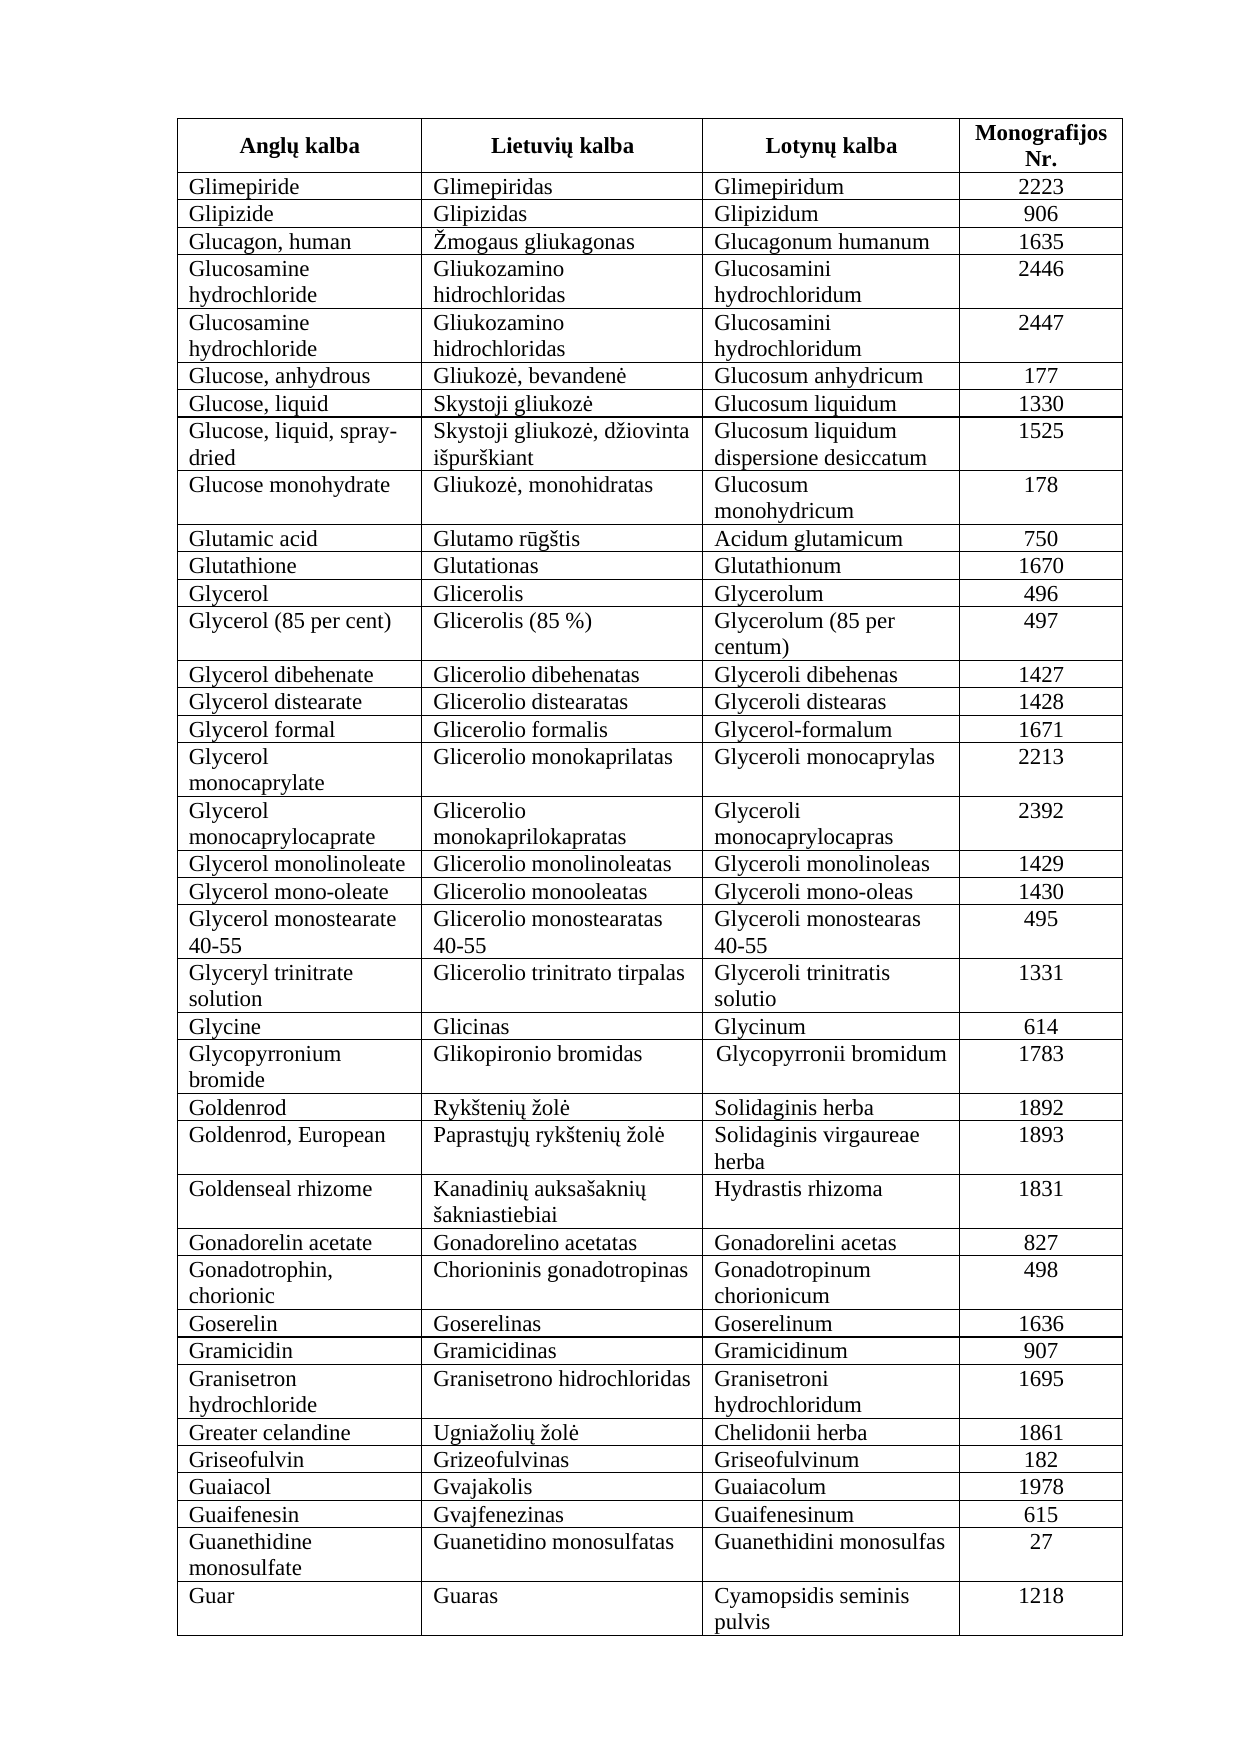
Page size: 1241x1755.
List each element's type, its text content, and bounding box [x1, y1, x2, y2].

table_cell Chorioninis gonadotropinas [422, 1256, 702, 1309]
table_cell Glycerol monocaprylocaprate [178, 797, 421, 849]
table_cell Glycerol mono-oleate [178, 878, 421, 904]
table_cell Glyceryl trinitrate solution [178, 959, 421, 1012]
table_cell Gramicidinum [703, 1338, 959, 1364]
table_cell Glimepiride [178, 173, 421, 199]
table_cell 1671 [960, 716, 1122, 742]
table_cell Glycopyrronium bromide [178, 1040, 421, 1093]
table_cell Gliukozė, monohidratas [422, 471, 702, 524]
table_cell Žmogaus gliukagonas [422, 228, 702, 254]
table_cell Glicerolis [422, 580, 702, 606]
table_cell Glyceroli distearas [703, 688, 959, 714]
table_cell Glyceroli dibehenas [703, 661, 959, 687]
table_cell Glutathionum [703, 552, 959, 579]
table_cell Glicerolio distearatas [422, 688, 702, 714]
table_cell 497 [960, 607, 1122, 660]
table_cell Glicerolis (85 %) [422, 607, 702, 660]
table_cell 2213 [960, 743, 1122, 796]
table_cell Glycerol (85 per cent) [178, 607, 421, 660]
table_cell 827 [960, 1229, 1122, 1255]
table_cell Gramicidinas [422, 1338, 702, 1364]
table_cell Glucose, anhydrous [178, 363, 421, 389]
table_cell Solidaginis virgaureae herba [703, 1121, 959, 1174]
table_cell Cyamopsidis seminis pulvis [703, 1582, 959, 1634]
table_cell Glycine [178, 1013, 421, 1039]
table_cell Gliukozamino hidrochloridas [422, 309, 702, 362]
table_cell Glucose monohydrate [178, 471, 421, 524]
table_cell Gonadotropinum chorionicum [703, 1256, 959, 1309]
table_cell Glipizide [178, 200, 421, 227]
table_cell Guaifenesinum [703, 1501, 959, 1527]
table_cell Guar [178, 1582, 421, 1634]
table_cell 182 [960, 1446, 1122, 1472]
table_cell 1892 [960, 1094, 1122, 1120]
table_cell Gonadorelin acetate [178, 1229, 421, 1255]
table_cell 2392 [960, 797, 1122, 849]
table_cell Glucosum monohydricum [703, 471, 959, 524]
table_header Monografijos Nr. [960, 119, 1122, 172]
table_cell Gonadorelini acetas [703, 1229, 959, 1255]
table_cell 1428 [960, 688, 1122, 714]
table_cell Gramicidin [178, 1338, 421, 1364]
table_cell Chelidonii herba [703, 1419, 959, 1445]
table_cell Glycerol formal [178, 716, 421, 742]
table_cell Goldenrod, European [178, 1121, 421, 1174]
table_cell Greater celandine [178, 1419, 421, 1445]
table_cell 1635 [960, 228, 1122, 254]
table_cell Glycerol monostearate 40-55 [178, 905, 421, 958]
table_cell Glucosum liquidum dispersione desiccatum [703, 418, 959, 470]
table_cell Glyceroli monocaprylocapras [703, 797, 959, 849]
table_cell 1430 [960, 878, 1122, 904]
table_cell Gliukozė, bevandenė [422, 363, 702, 389]
table_cell 1695 [960, 1365, 1122, 1417]
table_cell 1429 [960, 851, 1122, 877]
table_cell Gonadotrophin, chorionic [178, 1256, 421, 1309]
table_cell 1670 [960, 552, 1122, 579]
table_cell 1978 [960, 1473, 1122, 1500]
table_cell Goserelin [178, 1310, 421, 1336]
table_cell Glicerolio formalis [422, 716, 702, 742]
table_cell Glutationas [422, 552, 702, 579]
table_cell Glycerolum [703, 580, 959, 606]
table_cell Guanethidini monosulfas [703, 1528, 959, 1581]
table_cell Glipizidum [703, 200, 959, 227]
table_cell Glimepiridum [703, 173, 959, 199]
table_cell Glycopyrronii bromidum [703, 1040, 959, 1093]
table_cell 1831 [960, 1175, 1122, 1228]
table_cell Glucosamini hydrochloridum [703, 309, 959, 362]
table_cell Glicerolio monostearatas 40-55 [422, 905, 702, 958]
table_cell Skystoji gliukozė, džiovinta išpurškiant [422, 418, 702, 470]
table_cell Kanadinių auksašaknių šakniastiebiai [422, 1175, 702, 1228]
table_cell 1330 [960, 390, 1122, 416]
table_cell Solidaginis herba [703, 1094, 959, 1120]
table_cell Granisetrono hidrochloridas [422, 1365, 702, 1417]
table_cell Goldenseal rhizome [178, 1175, 421, 1228]
table_cell 495 [960, 905, 1122, 958]
table_cell 177 [960, 363, 1122, 389]
table_cell 1861 [960, 1419, 1122, 1445]
table_cell 906 [960, 200, 1122, 227]
table_cell Glicerolio trinitrato tirpalas [422, 959, 702, 1012]
table_cell 614 [960, 1013, 1122, 1039]
table_cell Skystoji gliukozė [422, 390, 702, 416]
table_cell Guaras [422, 1582, 702, 1634]
table_cell 1427 [960, 661, 1122, 687]
table_cell Gvajakolis [422, 1473, 702, 1500]
table_cell Glyceroli monocaprylas [703, 743, 959, 796]
table_cell Glucosamine hydrochloride [178, 309, 421, 362]
table_cell Guaifenesin [178, 1501, 421, 1527]
table_cell Glicerolio dibehenatas [422, 661, 702, 687]
table_cell Goldenrod [178, 1094, 421, 1120]
table_cell 2446 [960, 255, 1122, 308]
table_cell Glucosamine hydrochloride [178, 255, 421, 308]
table_cell 750 [960, 525, 1122, 551]
table_header Lietuvių kalba [422, 119, 702, 172]
table_cell Glyceroli monostearas 40-55 [703, 905, 959, 958]
table_cell Glicerolio monooleatas [422, 878, 702, 904]
table_cell Glyceroli mono-oleas [703, 878, 959, 904]
table_cell Gvajfenezinas [422, 1501, 702, 1527]
table_cell Acidum glutamicum [703, 525, 959, 551]
table_cell Glucosum liquidum [703, 390, 959, 416]
table_cell Glicerolio monokaprilatas [422, 743, 702, 796]
table_cell 27 [960, 1528, 1122, 1581]
table_cell Griseofulvin [178, 1446, 421, 1472]
table_cell Glutamic acid [178, 525, 421, 551]
table_cell Hydrastis rhizoma [703, 1175, 959, 1228]
table_cell 615 [960, 1501, 1122, 1527]
table_cell 498 [960, 1256, 1122, 1309]
table_cell Glucose, liquid, spray-dried [178, 418, 421, 470]
table_cell Guanetidino monosulfatas [422, 1528, 702, 1581]
table_cell Glucose, liquid [178, 390, 421, 416]
table_cell Gliukozamino hidrochloridas [422, 255, 702, 308]
table_cell 178 [960, 471, 1122, 524]
table_cell Glicinas [422, 1013, 702, 1039]
table_cell Glikopironio bromidas [422, 1040, 702, 1093]
table_cell 1783 [960, 1040, 1122, 1093]
table_header Lotynų kalba [703, 119, 959, 172]
table_cell Glipizidas [422, 200, 702, 227]
table_cell Gonadorelino acetatas [422, 1229, 702, 1255]
table_cell Paprastųjų rykštenių žolė [422, 1121, 702, 1174]
table_cell Griseofulvinum [703, 1446, 959, 1472]
table_cell Glyceroli monolinoleas [703, 851, 959, 877]
table_cell Glycerol distearate [178, 688, 421, 714]
table_cell Granisetron hydrochloride [178, 1365, 421, 1417]
table_cell Glycerol monocaprylate [178, 743, 421, 796]
table_cell Glicerolio monolinoleatas [422, 851, 702, 877]
table_cell Granisetroni hydrochloridum [703, 1365, 959, 1417]
table_cell Guaiacol [178, 1473, 421, 1500]
table_cell Glutathione [178, 552, 421, 579]
table_cell Glucagon, human [178, 228, 421, 254]
table_cell 1636 [960, 1310, 1122, 1336]
table_cell Glycerol monolinoleate [178, 851, 421, 877]
table_cell Rykštenių žolė [422, 1094, 702, 1120]
table_cell Ugniažolių žolė [422, 1419, 702, 1445]
table_cell Grizeofulvinas [422, 1446, 702, 1472]
table_cell Glimepiridas [422, 173, 702, 199]
table_cell Glutamo rūgštis [422, 525, 702, 551]
table_cell 1893 [960, 1121, 1122, 1174]
table_cell 1331 [960, 959, 1122, 1012]
table_cell Glycerolum (85 per centum) [703, 607, 959, 660]
table_cell Glucosamini hydrochloridum [703, 255, 959, 308]
table_cell 496 [960, 580, 1122, 606]
table_cell 2223 [960, 173, 1122, 199]
table_cell Glicerolio monokaprilokapratas [422, 797, 702, 849]
table_cell Goserelinum [703, 1310, 959, 1336]
table_cell Glycerol-formalum [703, 716, 959, 742]
table_cell 1525 [960, 418, 1122, 470]
table_cell Glycerol [178, 580, 421, 606]
table_cell Glucagonum humanum [703, 228, 959, 254]
table_cell Glyceroli trinitratis solutio [703, 959, 959, 1012]
table_cell 1218 [960, 1582, 1122, 1634]
table_cell Guanethidine monosulfate [178, 1528, 421, 1581]
table_header Anglų kalba [178, 119, 421, 172]
table_cell Glycinum [703, 1013, 959, 1039]
table_cell Goserelinas [422, 1310, 702, 1336]
table_cell 2447 [960, 309, 1122, 362]
table_cell Glucosum anhydricum [703, 363, 959, 389]
table_cell Guaiacolum [703, 1473, 959, 1500]
table_cell 907 [960, 1338, 1122, 1364]
table_cell Glycerol dibehenate [178, 661, 421, 687]
